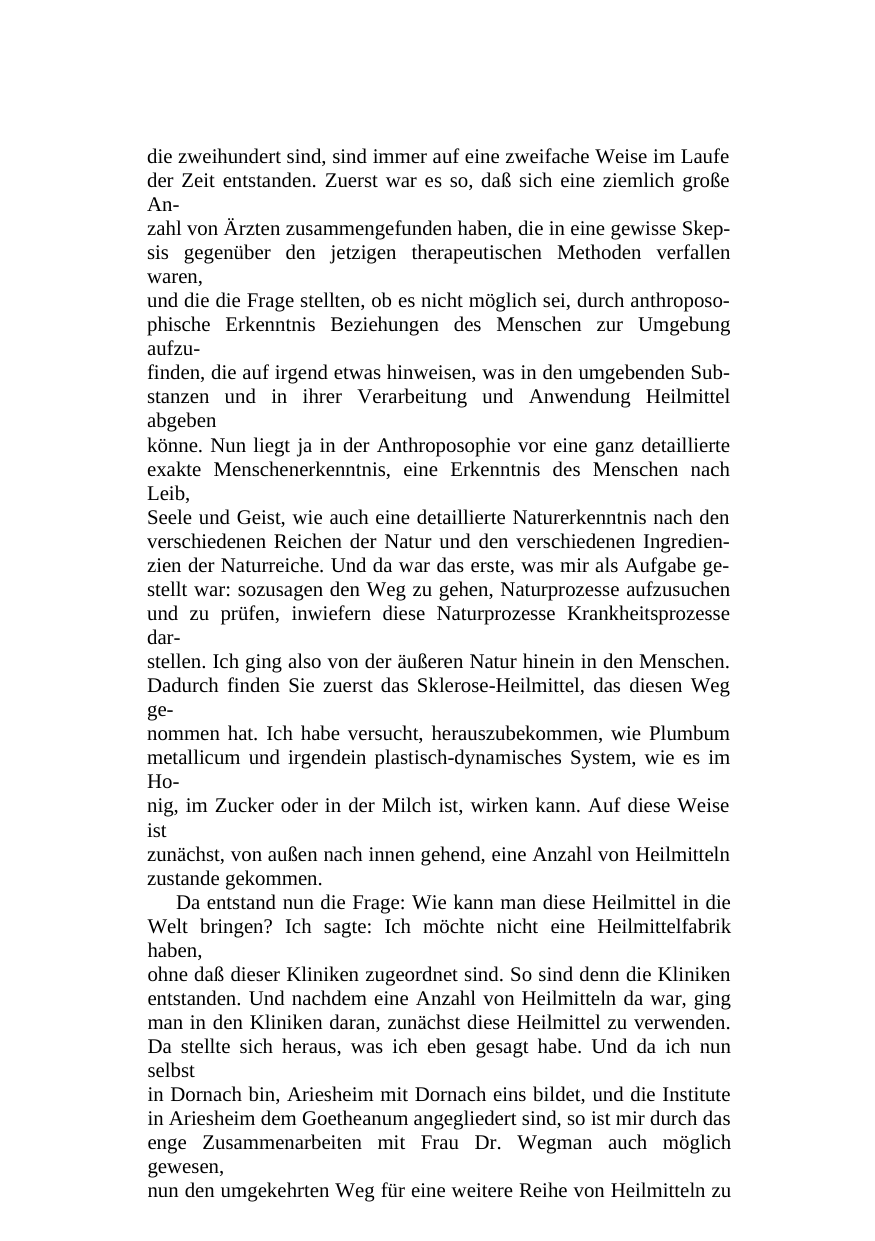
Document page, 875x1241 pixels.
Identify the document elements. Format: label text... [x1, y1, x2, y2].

text Da entstand nun die Frage: Wie kann man diese Heilmittel in die Welt bringen? Ich sagte: Ich möchte nicht eine Heilmittelfabrik haben, ohne daß dieser Kliniken zugeordnet sind. So sind denn die Kliniken entstanden. Und nachdem eine Anzahl von Heilmitteln da war, ging man in den Kliniken daran, zunächst diese Heilmittel zu verwenden. Da stellte sich heraus, was ich eben gesagt habe. Und da ich nun selbst in Dornach bin, Ariesheim mit Dornach eins bildet, und die Institute in Ariesheim dem Goetheanum angegliedert sind, so ist mir durch das enge Zusammenarbeiten mit Frau Dr. Wegman auch möglich gewesen, nun den umgekehrten Weg für eine weitere Reihe von Heilmitteln zu [147, 890, 732, 1202]
text die zweihundert sind, sind immer auf eine zweifache Weise im Laufe der Zeit entstanden. Zuerst war es so, daß sich eine ziemlich große An- zahl von Ärzten zusammengefunden haben, die in eine gewisse Skep- sis gegenüber den jetzigen therapeutischen Methoden verfallen waren, und die die Frage stellten, ob es nicht möglich sei, durch anthroposo- phische Erkenntnis Beziehungen des Menschen zur Umgebung aufzu- finden, die auf irgend etwas hinweisen, was in den umgebenden Sub- stanzen und in ihrer Verarbeitung und Anwendung Heilmittel abgeben könne. Nun liegt ja in der Anthroposophie vor eine ganz detaillierte exakte Menschenerkenntnis, eine Erkenntnis des Menschen nach Leib, Seele und Geist, wie auch eine detaillierte Naturerkenntnis nach den verschiedenen Reichen der Natur und den verschiedenen Ingredien- zien der Naturreiche. Und da war das erste, was mir als Aufgabe ge- stellt war: sozusagen den Weg zu gehen, Naturprozesse aufzusuchen und zu prüfen, inwiefern diese Naturprozesse Krankheitsprozesse dar- stellen. Ich ging also von der äußeren Natur hinein in den Menschen. Dadurch finden Sie zuerst das Sklerose-Heilmittel, das diesen Weg ge- nommen hat. Ich habe versucht, herauszubekommen, wie Plumbum metallicum und irgendein plastisch-dynamisches System, wie es im Ho- nig, im Zucker oder in der Milch ist, wirken kann. Auf diese Weise ist zunächst, von außen nach innen gehend, eine Anzahl von Heilmitteln zustande gekommen. [147, 144, 731, 890]
